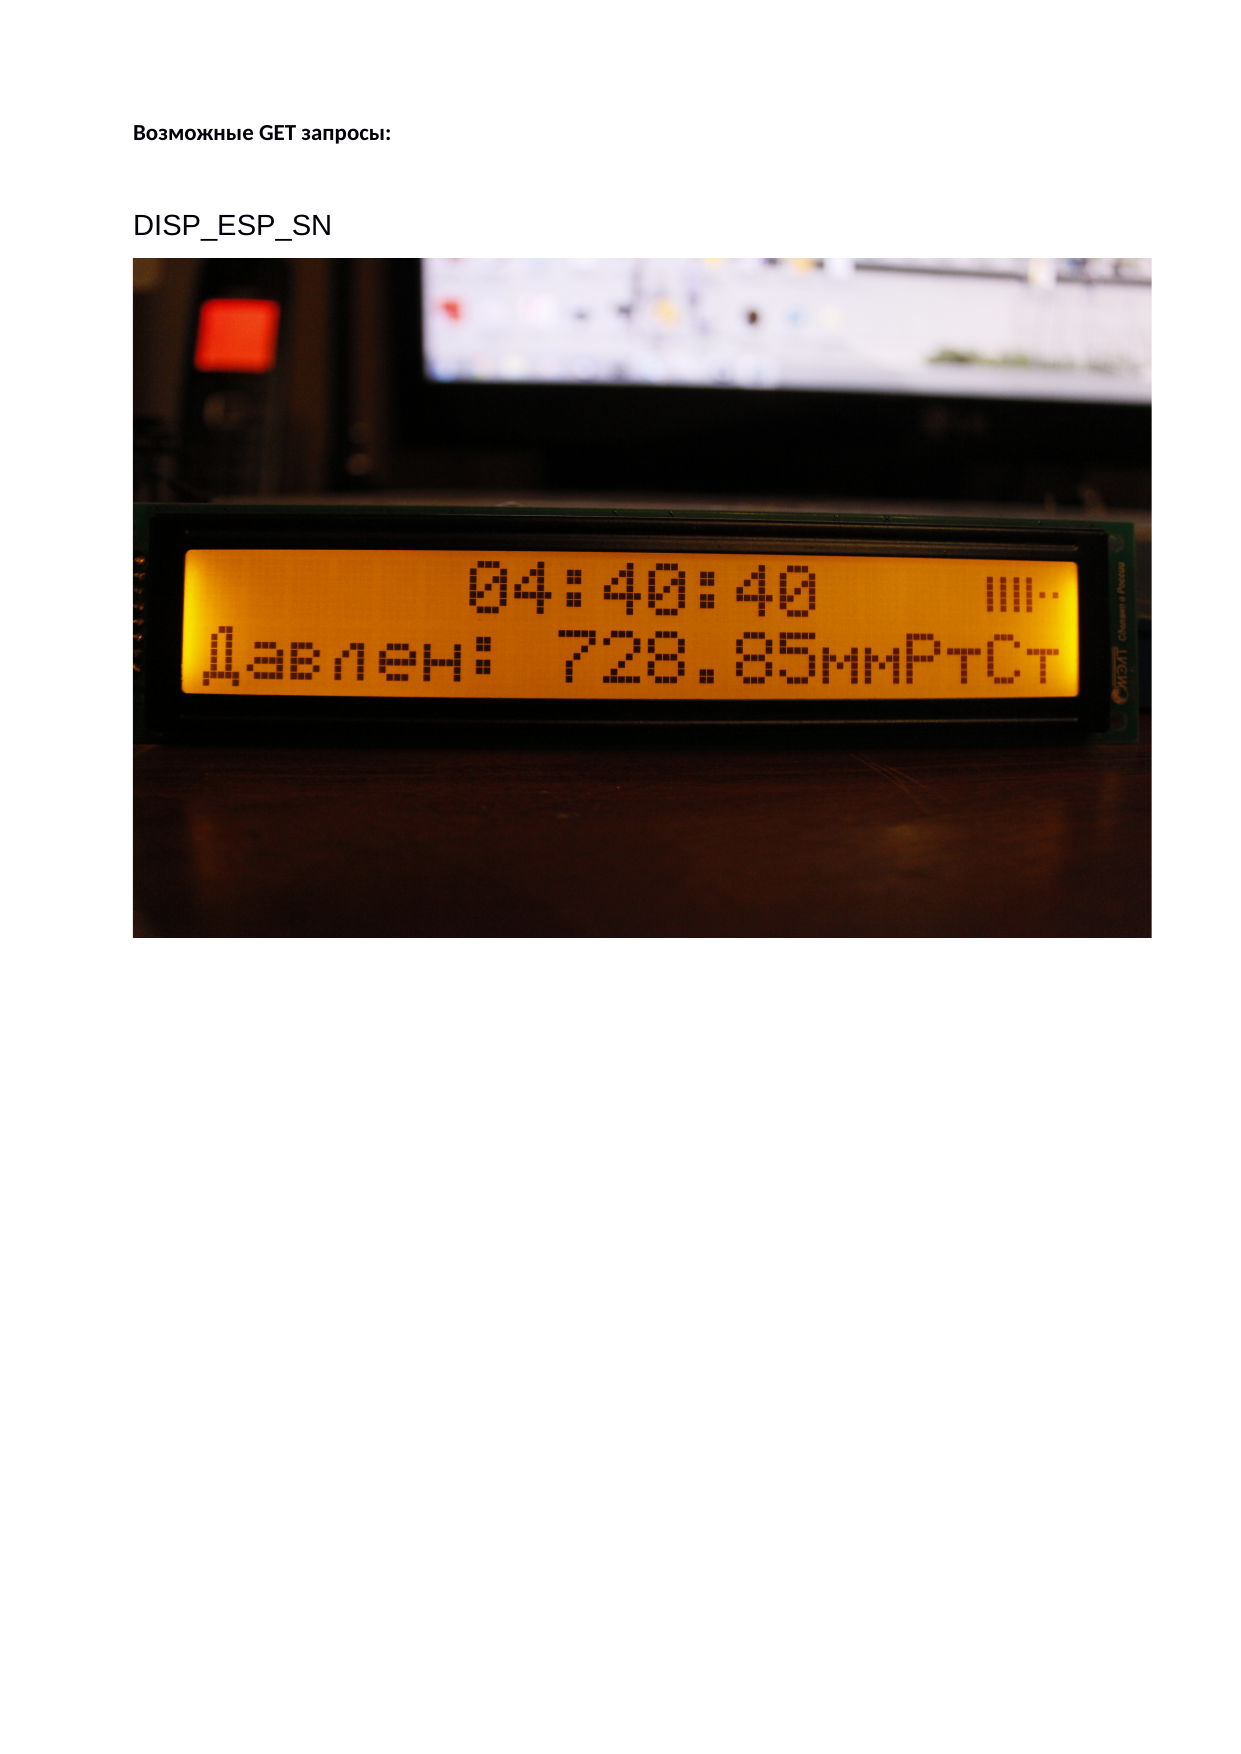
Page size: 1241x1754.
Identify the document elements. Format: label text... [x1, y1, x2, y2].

picture [132, 258, 1152, 938]
subtitle DISP_ESP_SN [133, 207, 1152, 241]
text Возможные GET запросы: [133, 118, 1152, 146]
